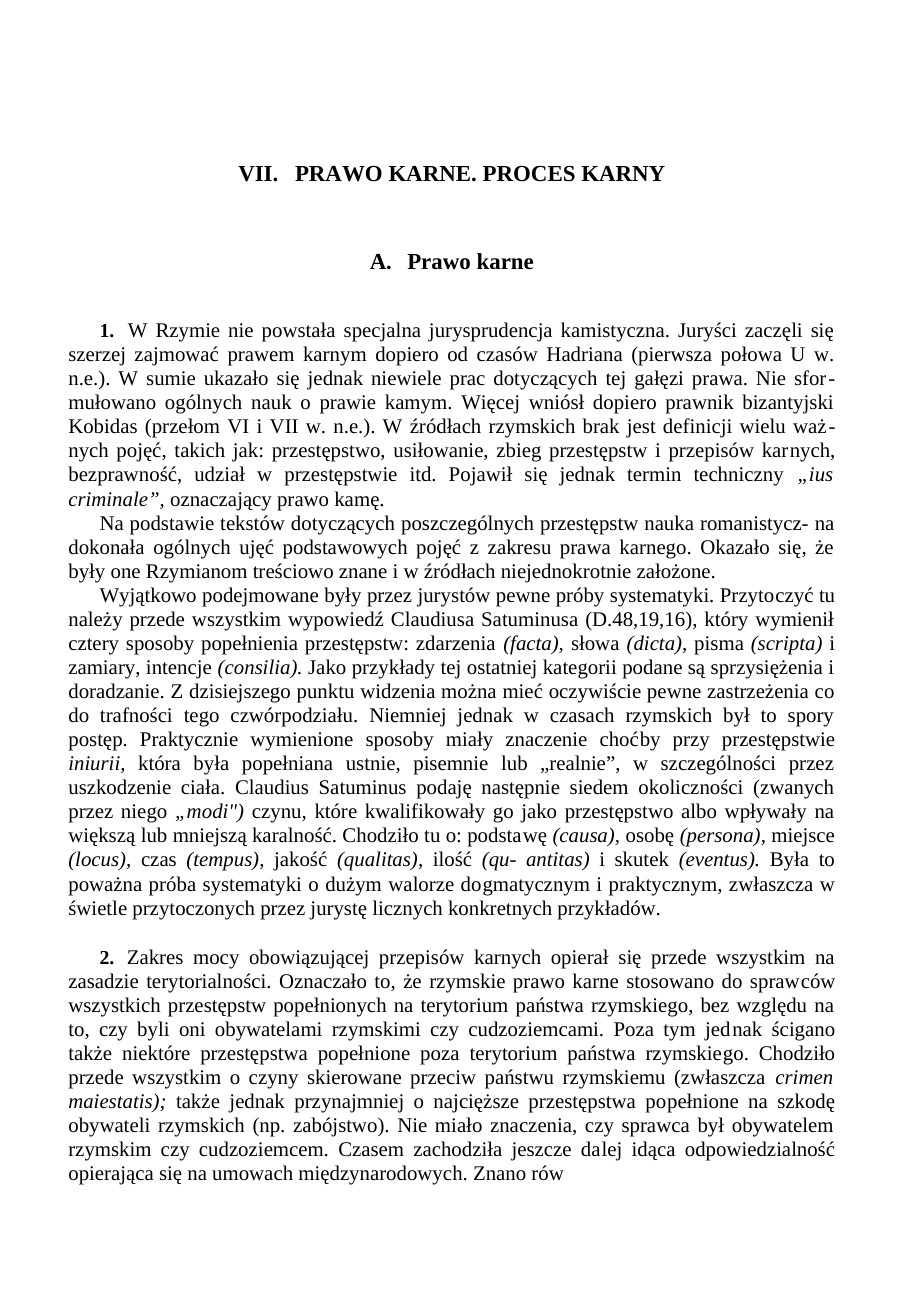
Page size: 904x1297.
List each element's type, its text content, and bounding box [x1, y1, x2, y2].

text Wyjątkowo podejmowane były przez jurystów pewne próby systematyki. Przyto­czyć tu należy przede wszystkim wypowiedź Claudiusa Satuminusa (D.48,19,16), który wymienił cztery sposoby popełnienia przestępstw: zdarzenia (facta), słowa (dicta), pis­ma (scripta) i zamiary, intencje (consilia). Jako przykłady tej ostatniej kategorii podane są sprzysiężenia i doradzanie. Z dzisiejszego punktu widzenia można mieć oczywiście pewne zastrzeżenia co do trafności tego czwórpodziału. Niemniej jednak w czasach rzymskich był to spory postęp. Praktycznie wymienione sposoby miały znaczenie choć­by przy przestępstwie iniurii, która była popełniana ustnie, pisemnie lub „realnie”, w szczególności przez uszkodzenie ciała. Claudius Satuminus podaję następnie siedem okoliczności (zwanych przez niego „modi") czynu, które kwalifikowały go jako przestępstwo albo wpływały na większą lub mniejszą karalność. Chodziło tu o: podsta­wę (causa), osobę (persona), miejsce (locus), czas (tempus), jakość (qualitas), ilość (qu- antitas) i skutek (eventus). Była to poważna próba systematyki o dużym walorze do­gmatycznym i praktycznym, zwłaszcza w świetle przytoczonych przez jurystę licznych konkretnych przykładów. [68, 583, 835, 919]
list Zakres mocy obowiązującej przepisów karnych opierał się przede wszystkim na zasadzie terytorialności. Oznaczało to, że rzymskie prawo karne stosowano do spraw­ców wszystkich przestępstw popełnionych na terytorium państwa rzymskiego, bez względu na to, czy byli oni obywatelami rzymskimi czy cudzoziemcami. Poza tym jed­nak ścigano także niektóre przestępstwa popełnione poza terytorium państwa rzymskie­go. Chodziło przede wszystkim o czyny skierowane przeciw państwu rzymskiemu (zwłaszcza crimen maiestatis); także jednak przynajmniej o najcięższe przestępstwa po­pełnione na szkodę obywateli rzymskich (np. zabójstwo). Nie miało znaczenia, czy sprawca był obywatelem rzymskim czy cudzoziemcem. Czasem zachodziła jeszcze da­lej idąca odpowiedzialność opierająca się na umowach międzynarodowych. Znano rów­ [68, 944, 835, 1185]
subtitle VII. PRAWO KARNE. PROCES KARNY [68, 160, 835, 186]
subtitle A. Prawo karne [68, 248, 835, 274]
list W Rzymie nie powstała specjalna jurysprudencja kamistyczna. Juryści zaczęli się szerzej zajmować prawem karnym dopiero od czasów Hadriana (pierwsza połowa U w. n.e.). W sumie ukazało się jednak niewiele prac dotyczących tej gałęzi prawa. Nie sfor­mułowano ogólnych nauk o prawie kamym. Więcej wniósł dopiero prawnik bizantyjski Kobidas (przełom VI i VII w. n.e.). W źródłach rzymskich brak jest definicji wielu waż­nych pojęć, takich jak: przestępstwo, usiłowanie, zbieg przestępstw i przepisów kar­nych, bezprawność, udział w przestępstwie itd. Pojawił się jednak termin techniczny „ius criminale”, oznaczający prawo kamę. [68, 318, 835, 511]
text Na podstawie tekstów dotyczących poszczególnych przestępstw nauka romanistycz- na dokonała ogólnych ujęć podstawowych pojęć z zakresu prawa karnego. Okazało się, że były one Rzymianom treściowo znane i w źródłach niejednokrotnie założone. [68, 511, 835, 583]
